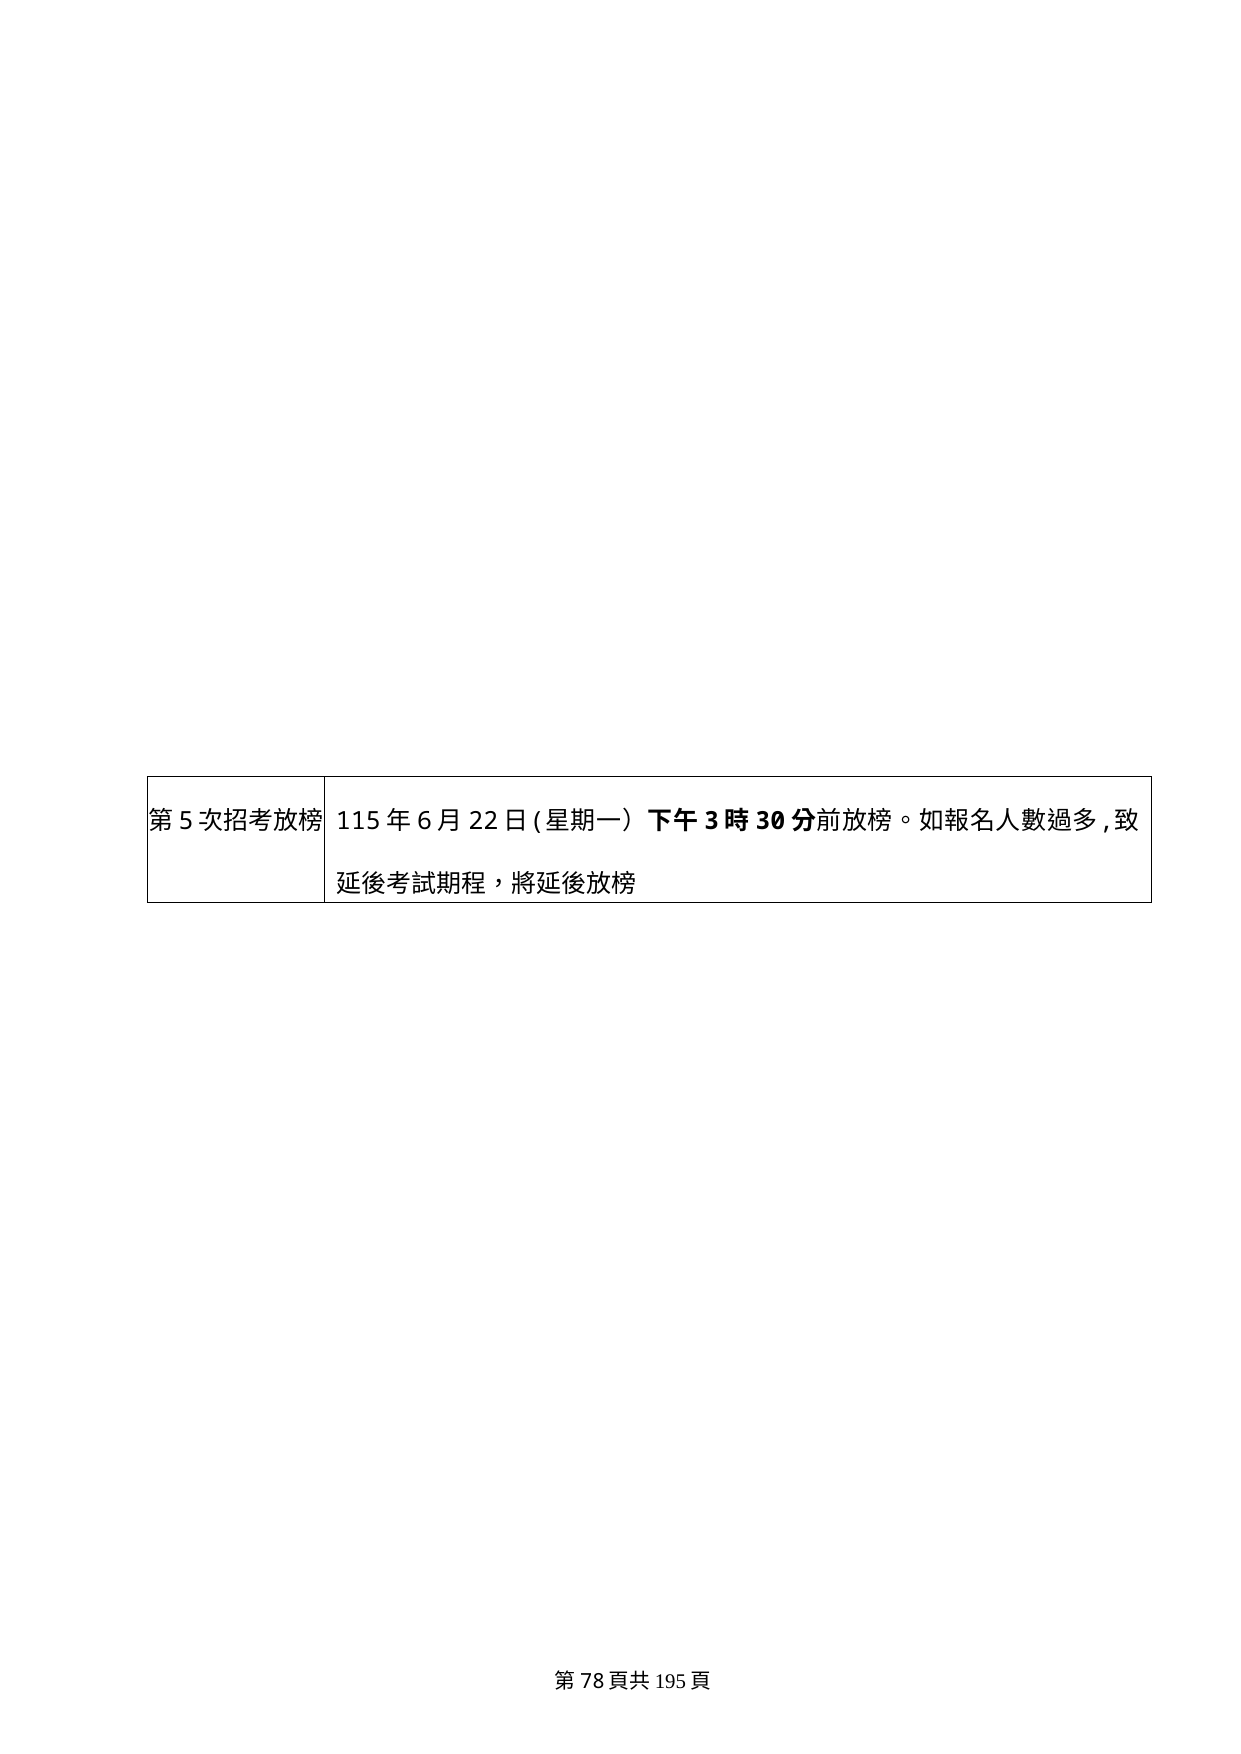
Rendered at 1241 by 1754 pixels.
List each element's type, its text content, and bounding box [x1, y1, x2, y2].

table_cell 115年6月22日(星期一）下午3時30分前放榜。如報名人數過多,致延後考試期程，將延後放榜 [325, 777, 1151, 902]
table_cell 第5次招考放榜 [148, 777, 324, 902]
